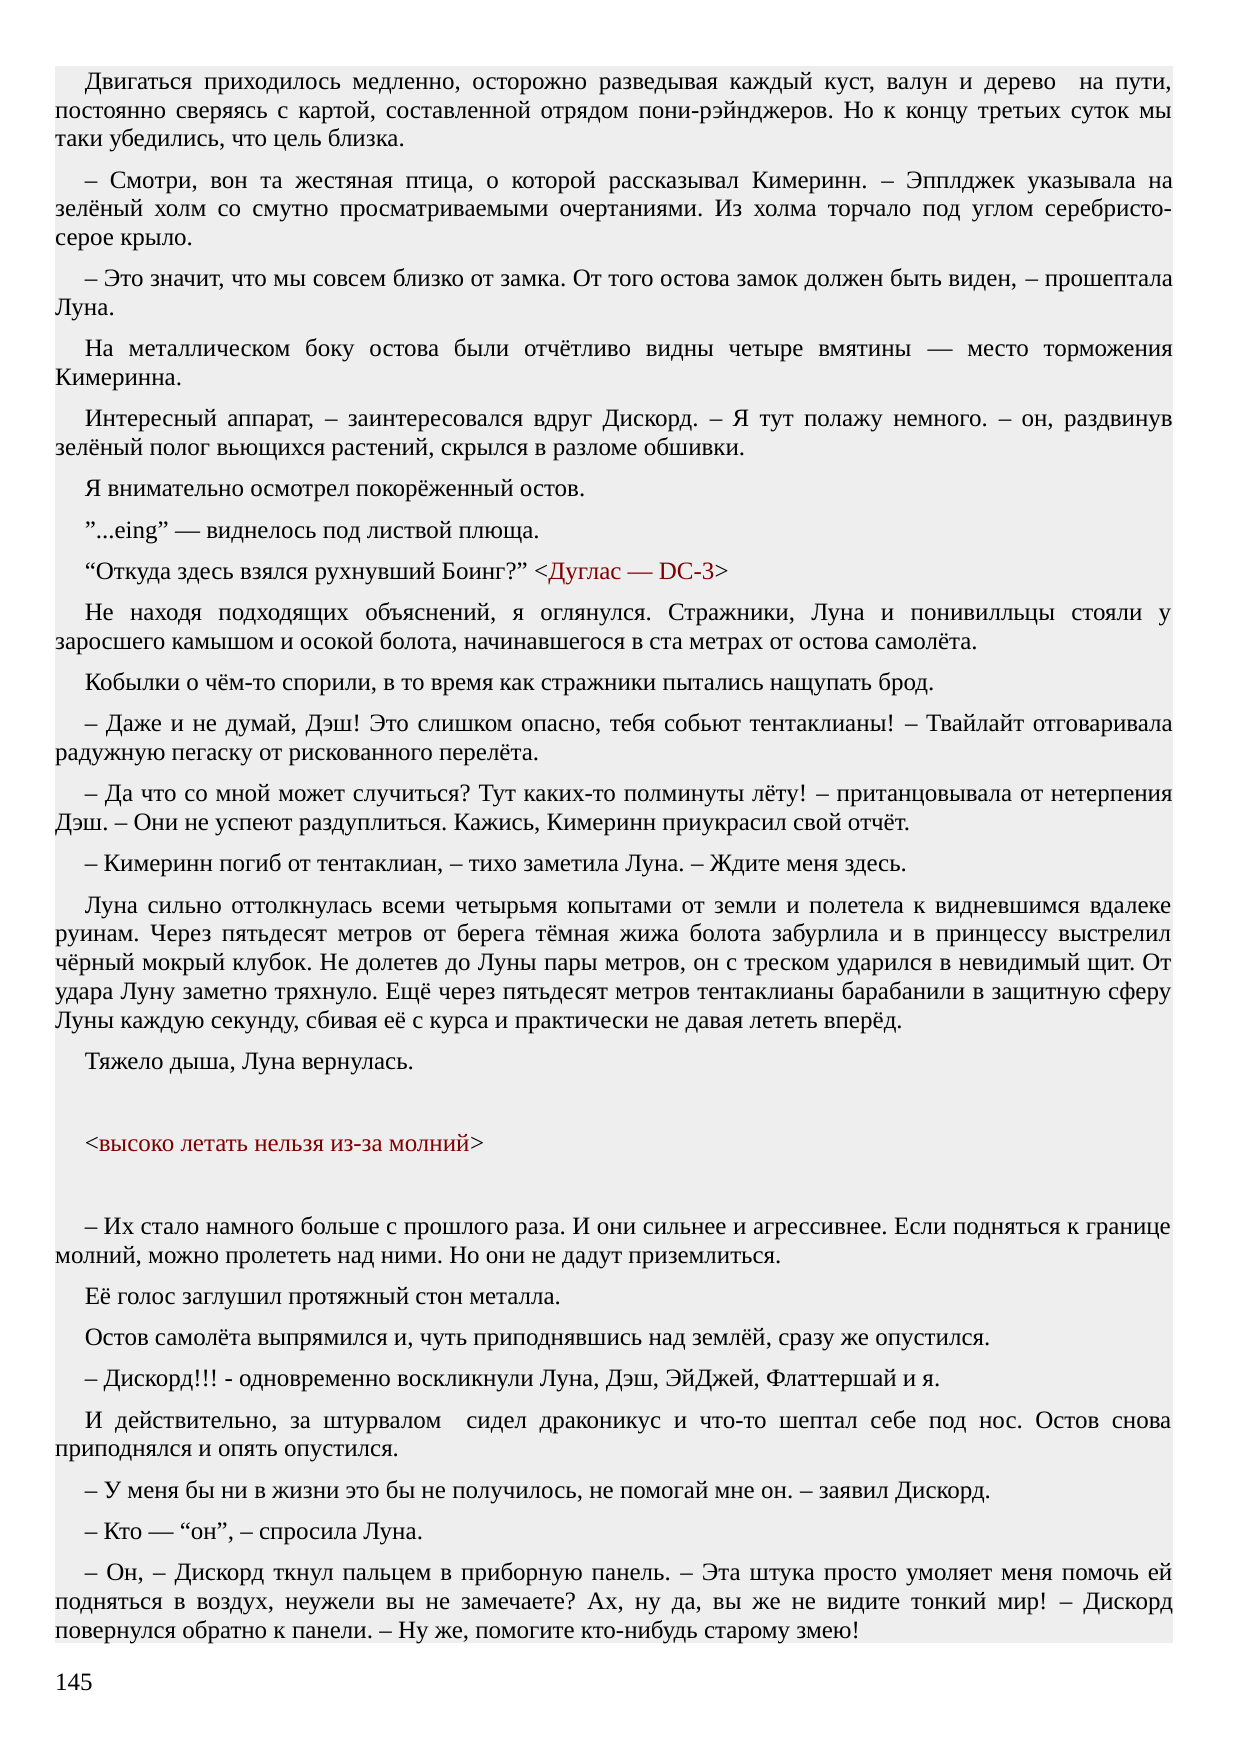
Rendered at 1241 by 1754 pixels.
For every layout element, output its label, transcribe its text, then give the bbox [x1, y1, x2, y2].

text На металлическом боку остова были отчётливо видны четыре вмятины — место торможения Кимеринна. [55, 333, 1173, 391]
text ”...eing” — виднелось под листвой плюща. [55, 515, 1173, 543]
text <высоко летать нельзя из-за молний> [55, 1128, 1173, 1157]
text Я внимательно осмотрел покорёженный остов. [55, 473, 1173, 502]
text – У меня бы ни в жизни это бы не получилось, не помогай мне он. – заявил Дискорд. [55, 1475, 1173, 1503]
text – Он, – Дискорд ткнул пальцем в приборную панель. – Эта штука просто умоляет меня помочь ей подняться в воздух, неужели вы не замечаете? Ах, ну да, вы же не видите тонкий мир! – Дискорд повернулся обратно к панели. – Ну же, помогите кто-нибудь старому змею! [55, 1557, 1173, 1643]
text “Откуда здесь взялся рухнувший Боинг?” <Дуглас — DC-3> [55, 556, 1173, 585]
text Остов самолёта выпрямился и, чуть приподнявшись над землёй, сразу же опустился. [55, 1322, 1173, 1351]
text И действительно, за штурвалом сидел драконикус и что-то шептал себе под нос. Остов снова приподнялся и опять опустился. [55, 1405, 1173, 1462]
text – Кимеринн погиб от тентаклиан, – тихо заметила Луна. – Ждите меня здесь. [55, 848, 1173, 877]
text – Смотри, вон та жестяная птица, о которой рассказывал Кимеринн. – Эпплджек указывала на зелёный холм со смутно просматриваемыми очертаниями. Из холма торчало под углом серебристо-серое крыло. [55, 165, 1173, 251]
text – Кто — “он”, – спросила Луна. [55, 1516, 1173, 1545]
text – Их стало намного больше с прошлого раза. И они сильнее и агрессивнее. Если подняться к границе молний, можно пролететь над ними. Но они не дадут приземлиться. [55, 1211, 1173, 1268]
text Кобылки о чём-то спорили, в то время как стражники пытались нащупать брод. [55, 667, 1173, 696]
text Интересный аппарат, – заинтересовался вдруг Дискорд. – Я тут полажу немного. – он, раздвинув зелёный полог вьющихся растений, скрылся в разломе обшивки. [55, 403, 1173, 461]
text – Дискорд!!! - одновременно воскликнули Луна, Дэш, ЭйДжей, Флаттершай и я. [55, 1363, 1173, 1392]
text Её голос заглушил протяжный стон металла. [55, 1281, 1173, 1310]
text Двигаться приходилось медленно, осторожно разведывая каждый куст, валун и дерево на пути, постоянно сверяясь с картой, составленной отрядом пони-рэйнджеров. Но к концу третьих суток мы таки убедились, что цель близка. [55, 66, 1173, 152]
text Не находя подходящих объяснений, я оглянулся. Стражники, Луна и понивилльцы стояли у заросшего камышом и осокой болота, начинавшегося в ста метрах от остова самолёта. [55, 597, 1173, 655]
text Луна сильно оттолкнулась всеми четырьмя копытами от земли и полетела к видневшимся вдалеке руинам. Через пятьдесят метров от берега тёмная жижа болота забурлила и в принцессу выстрелил чёрный мокрый клубок. Не долетев до Луны пары метров, он с треском ударился в невидимый щит. От удара Луну заметно тряхнуло. Ещё через пятьдесят метров тентаклианы барабанили в защитную сферу Луны каждую секунду, сбивая её с курса и практически не давая лететь вперёд. [55, 890, 1173, 1033]
text Тяжело дыша, Луна вернулась. [55, 1046, 1173, 1075]
text – Да что со мной может случиться? Тут каких-то полминуты лёту! – пританцовывала от нетерпения Дэш. – Они не успеют раздуплиться. Кажись, Кимеринн приукрасил свой отчёт. [55, 778, 1173, 836]
text – Это значит, что мы совсем близко от замка. От того остова замок должен быть виден, – прошептала Луна. [55, 263, 1173, 321]
text – Даже и не думай, Дэш! Это слишком опасно, тебя собьют тентаклианы! – Твайлайт отговаривала радужную пегаску от рискованного перелёта. [55, 708, 1173, 766]
